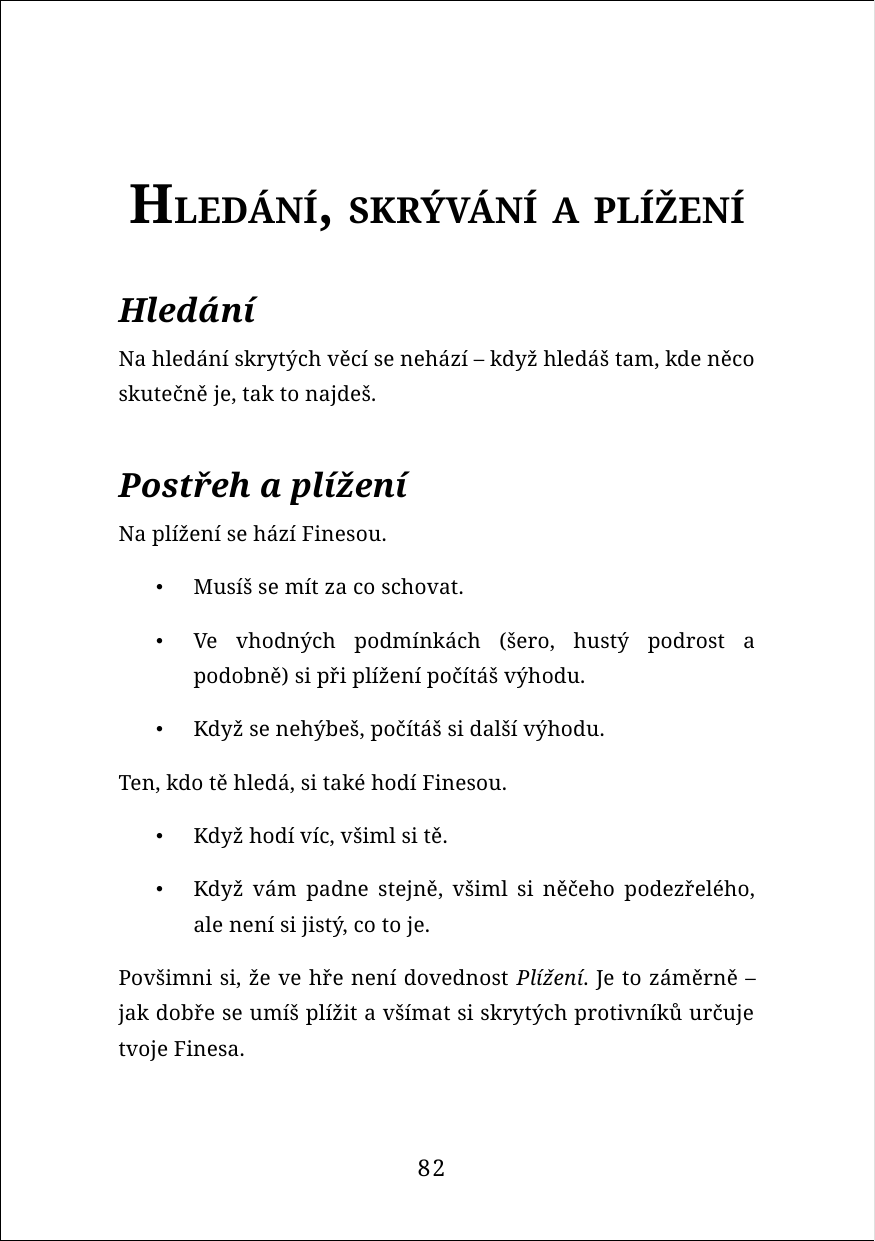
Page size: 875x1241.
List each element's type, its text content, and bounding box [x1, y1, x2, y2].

list Když se nehýbeš, počítáš si další výhodu. [156, 714, 756, 743]
list Musíš se mít za co schovat. [156, 572, 756, 601]
subtitle Hledání [118, 287, 756, 332]
list Když vám padne stejně, všiml si něčeho podezřelého, ale není si jistý, co to je. [156, 874, 756, 938]
text Na plížení se hází Finesou. [118, 519, 756, 548]
subtitle Hledání, skrývání a plížení [118, 166, 756, 239]
text Povšimni si, že ve hře není dovednost Plížení. Je to záměrně – jak dobře se umíš plížit a všímat si skrytých protivníků určuje tvoje Finesa. [118, 963, 756, 1062]
text Na hledání skrytých věcí se nehází – když hledáš tam, kde něco skutečně je, tak to najdeš. [118, 344, 756, 408]
list Když hodí víc, všiml si tě. [156, 821, 756, 849]
text Ten, kdo tě hledá, si také hodí Finesou. [118, 768, 756, 796]
subtitle Postřeh a plížení [118, 462, 756, 507]
list Ve vhodných podmínkách (šero, hustý podrost a podobně) si při plížení počítáš výhodu. [156, 626, 756, 690]
